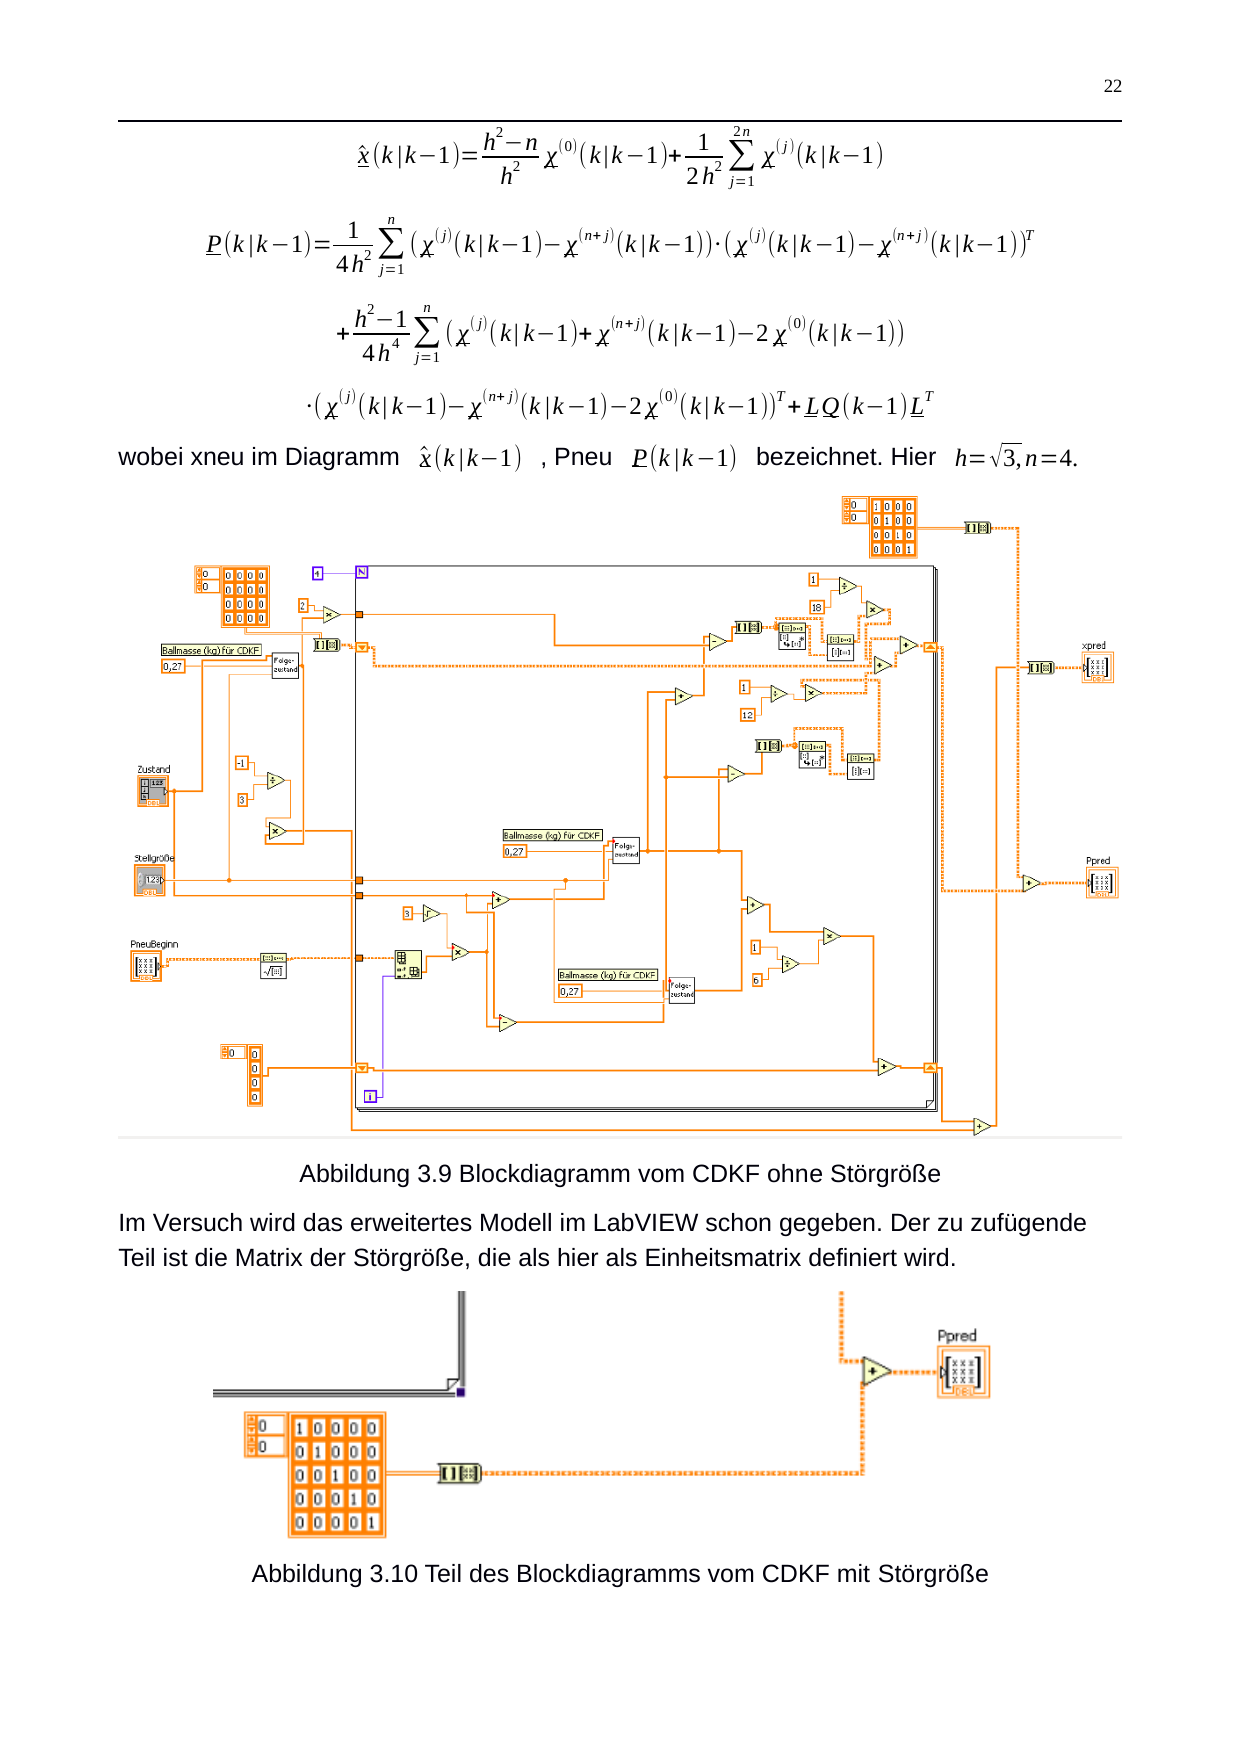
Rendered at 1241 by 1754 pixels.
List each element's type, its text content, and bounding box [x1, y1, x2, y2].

picture [213, 1291, 1028, 1559]
text Im Versuch wird das erweitertes Modell im LabVIEW schon gegeben. Der zu zufügende Teil ist die Matrix der Störgröße, die als hier als Einheitsmatrix definiert wird. [118, 1208, 1122, 1271]
picture [118, 493, 1123, 1139]
text Abbildung 3.9 Blockdiagramm vom CDKF ohne Störgröße [118, 1159, 1122, 1188]
text wobei xneu im Diagramm, Pneubezeichnet. Hier [118, 441, 1122, 473]
text Abbildung 3.10 Teil des Blockdiagramms vom CDKF mit Störgröße [118, 1556, 1122, 1588]
